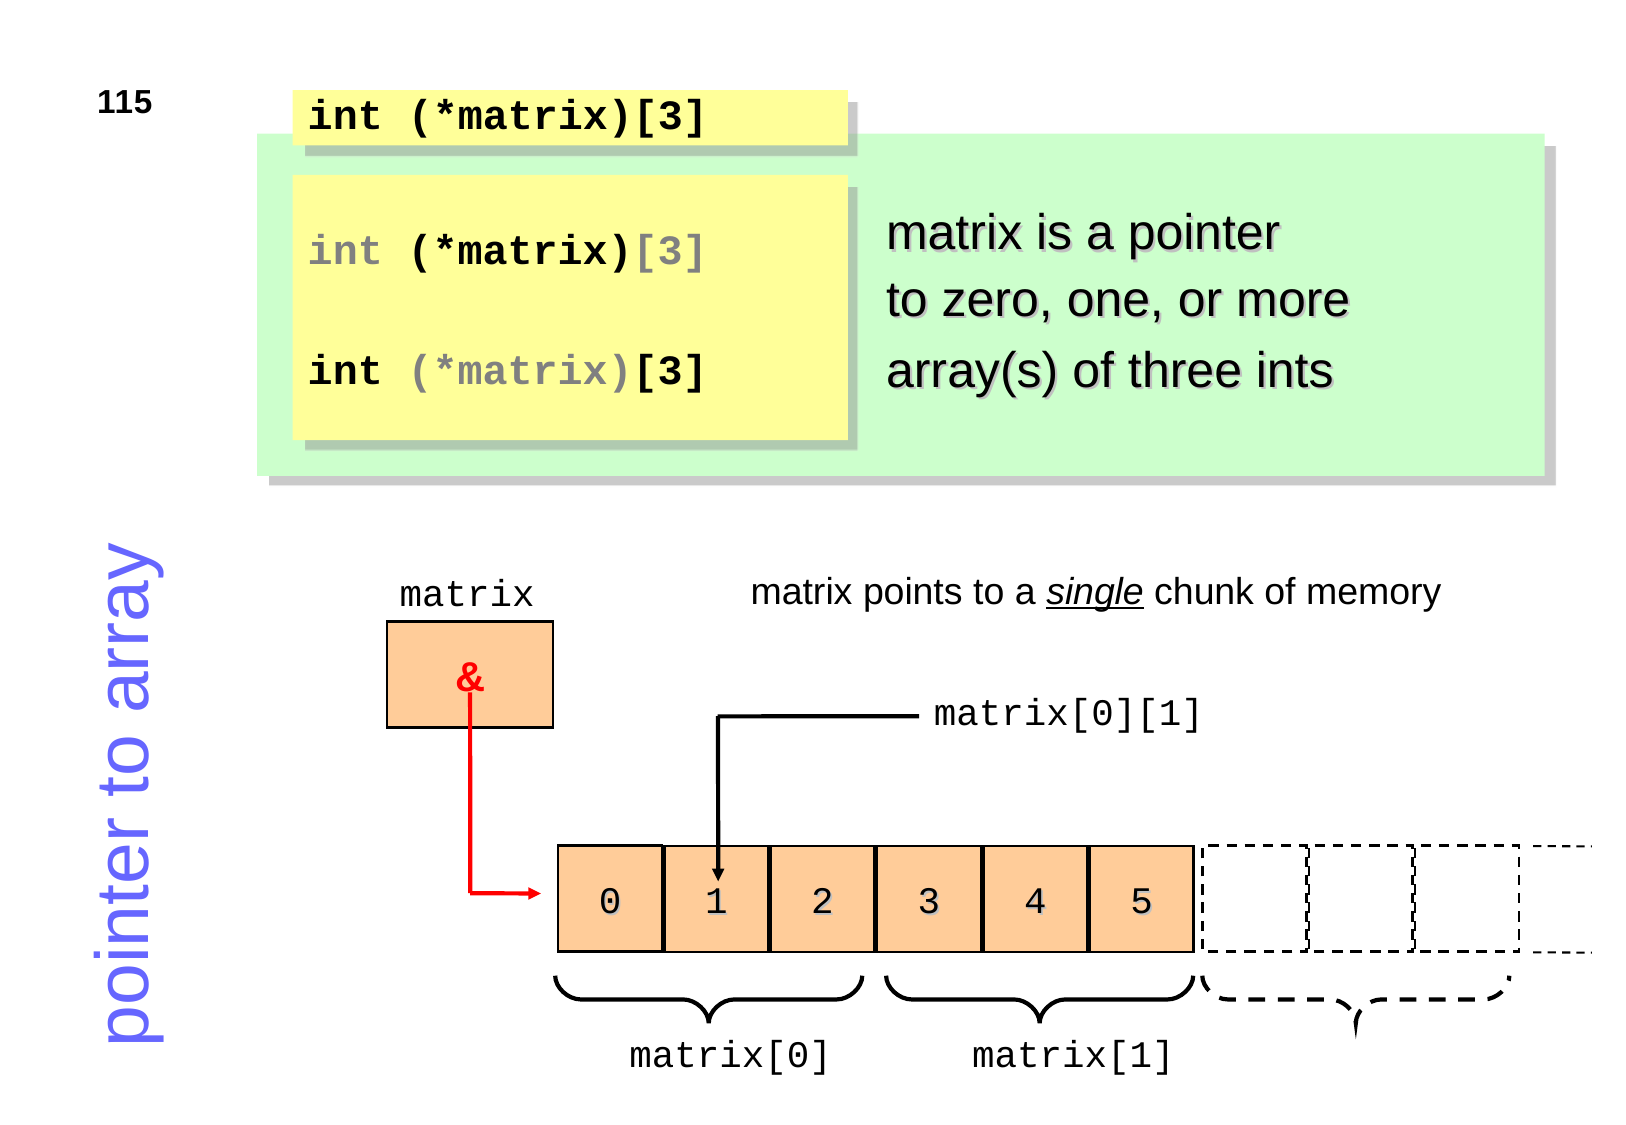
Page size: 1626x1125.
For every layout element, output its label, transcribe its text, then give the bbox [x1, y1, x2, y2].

text_box matrix points to a single chunk of memory [735, 559, 1506, 621]
text_box 5 [1089, 846, 1194, 953]
text_box & [387, 621, 553, 728]
text_box matrix[0] [614, 1022, 887, 1083]
text_box 0 [558, 845, 663, 952]
text_box matrix[1] [957, 1022, 1229, 1083]
text_box 3 [877, 846, 981, 953]
text_box array(s) of three ints [871, 329, 1451, 465]
text_box [257, 133, 1545, 476]
text_box 2 [770, 846, 875, 953]
text_box matrix [360, 560, 550, 622]
text_box int (*matrix)[3] [292, 90, 848, 146]
title pointer to array [50, 187, 188, 1063]
text_box matrix is a pointer [871, 192, 1451, 258]
text_box matrix[0][1] [919, 680, 1250, 742]
text_box to zero, one, or more [871, 258, 1534, 334]
text_box 1 [664, 846, 769, 953]
text_box 4 [983, 846, 1088, 953]
text_box int (*matrix)[3] int (*matrix)[3] [292, 174, 848, 441]
